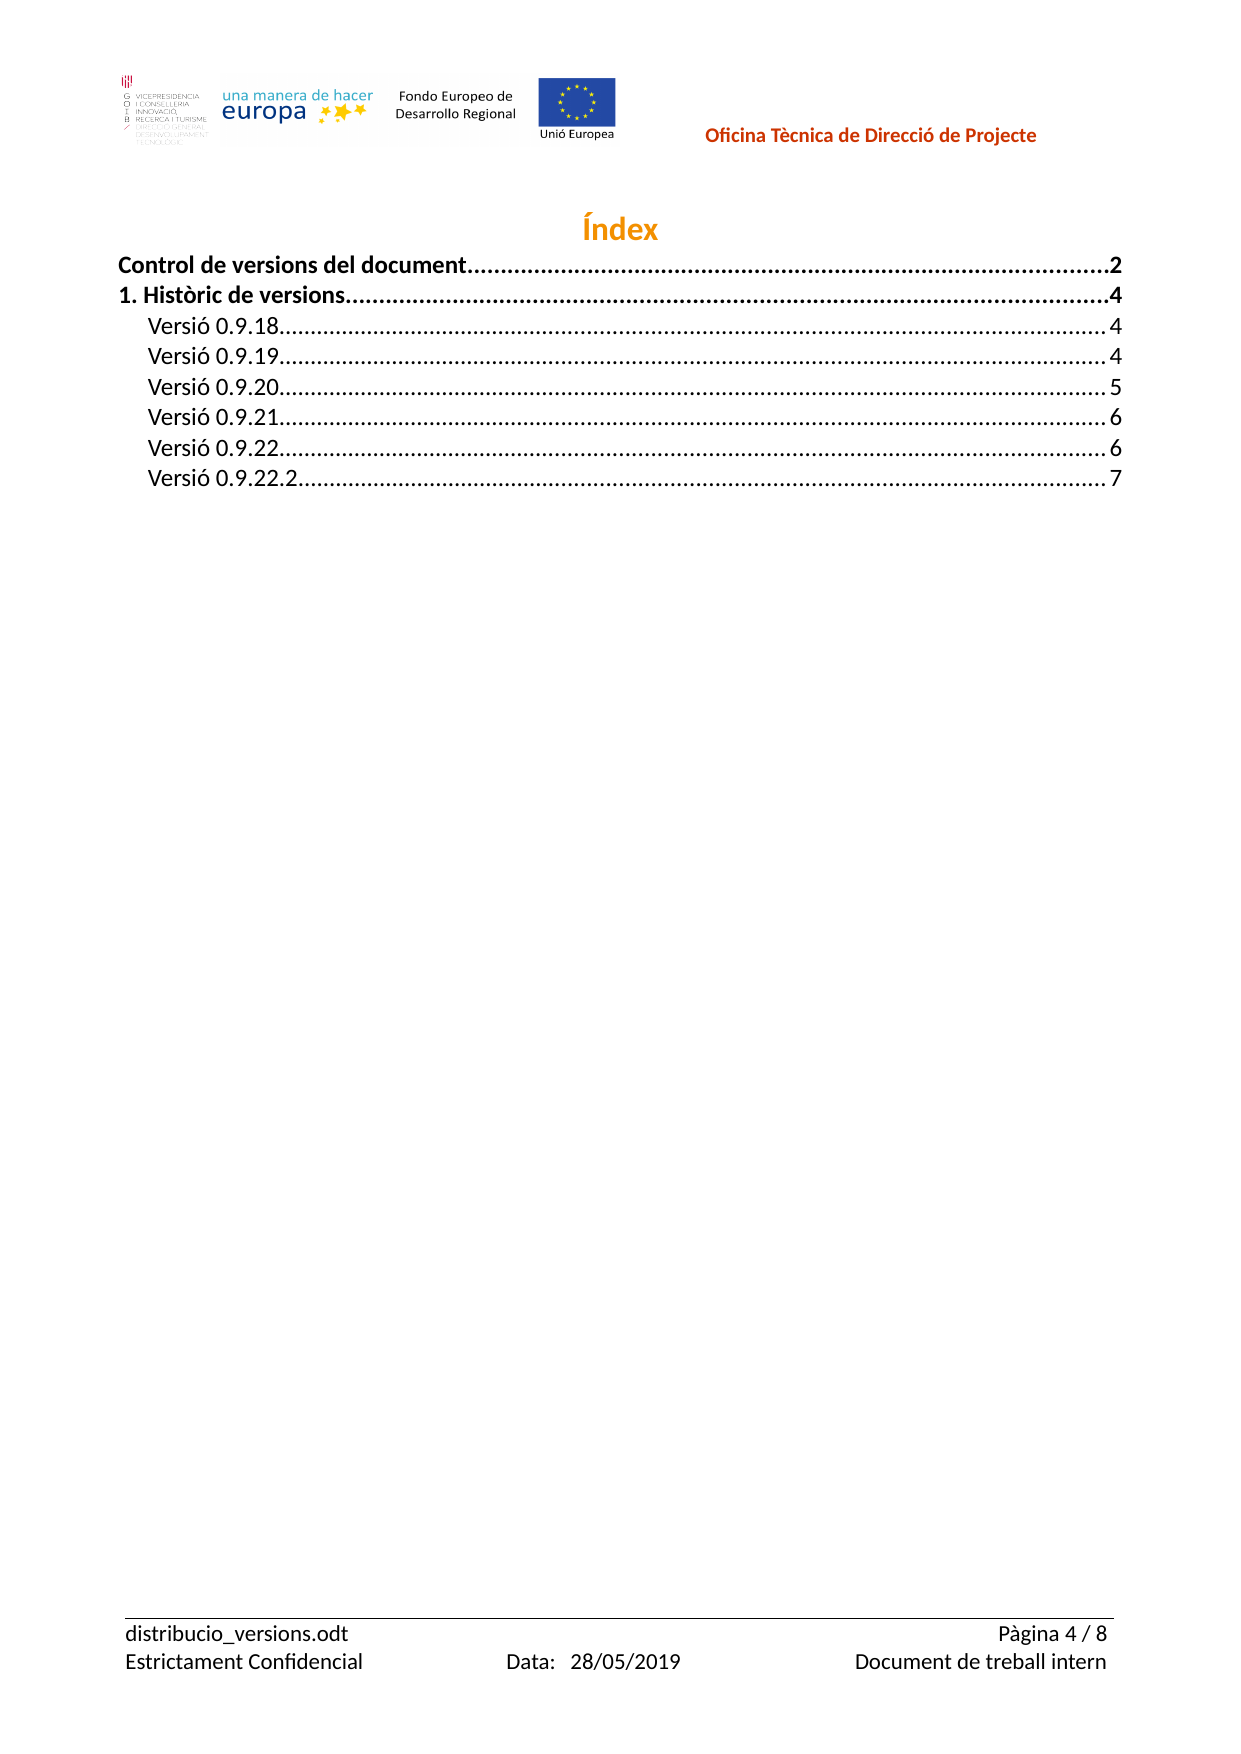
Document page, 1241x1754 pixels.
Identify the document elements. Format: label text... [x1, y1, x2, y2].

text Versió 0.9.22 6 [148, 432, 1122, 463]
text Control de versions del document 2 [118, 249, 1122, 279]
text Versió 0.9.21 6 [148, 402, 1122, 432]
picture [219, 73, 621, 147]
text Versió 0.9.20 5 [148, 371, 1122, 402]
text Índex [118, 208, 1122, 249]
text Versió 0.9.22.2 7 [148, 463, 1122, 493]
text 1. Històric de versions 4 [118, 279, 1122, 310]
picture [118, 73, 213, 147]
text Versió 0.9.18 4 [148, 310, 1122, 341]
text Versió 0.9.19 4 [148, 341, 1122, 371]
